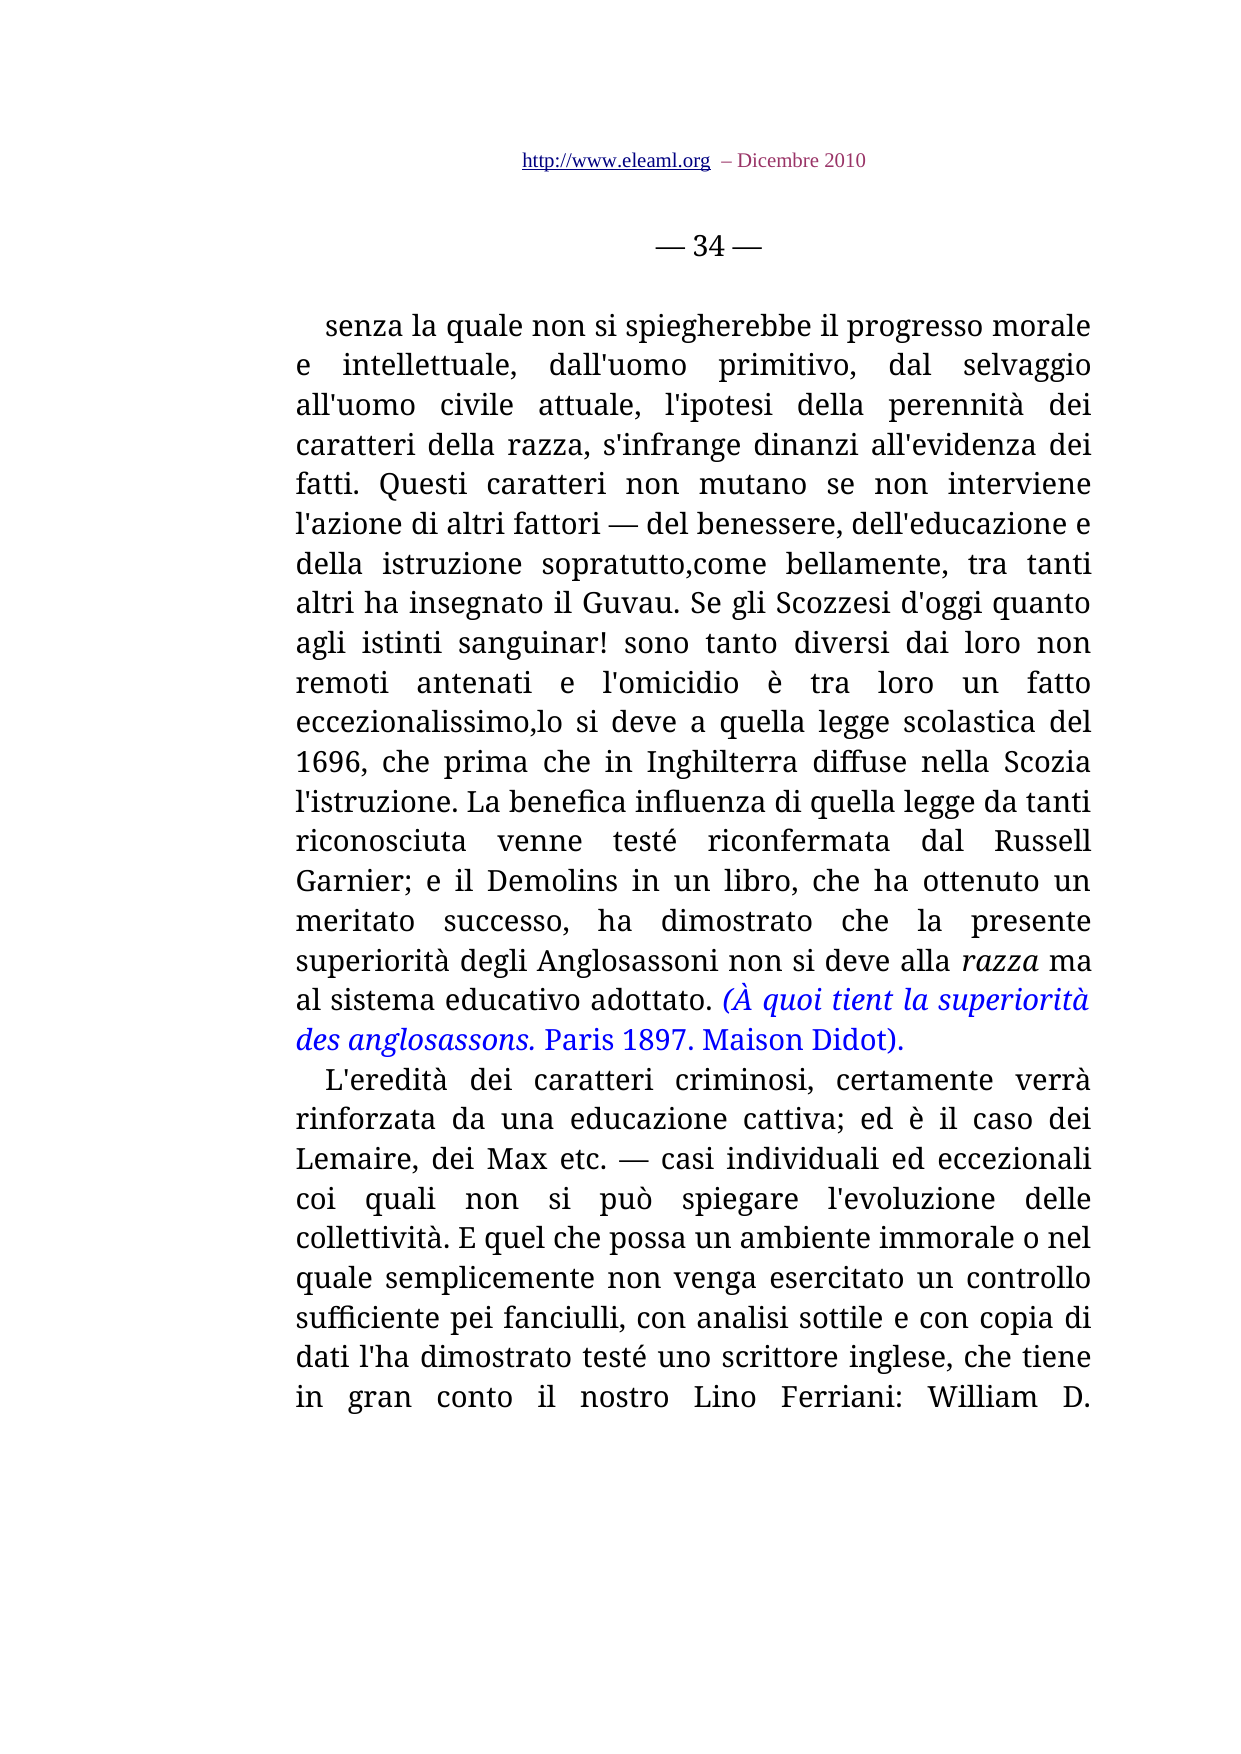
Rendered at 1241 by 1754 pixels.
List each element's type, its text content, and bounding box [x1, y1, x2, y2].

text L'eredità dei caratteri criminosi, certamente verrà rinforzata da una educazione cattiva; ed è il caso dei Lemaire, dei Max etc. — casi individuali ed eccezionali coi quali non si può spiegare l'evoluzione delle collettività. E quel che possa un ambiente immorale o nel quale semplicemente non venga esercitato un controllo sufficiente pei fanciulli, con analisi sottile e con copia di dati l'ha dimostrato testé uno scrittore inglese, che tiene in gran conto il nostro Lino Ferriani: William D. [295, 1059, 1092, 1416]
text senza la quale non si spiegherebbe il progresso morale e intellettuale, dall'uomo primitivo, dal selvaggio all'uomo civile attuale, l'ipotesi della perennità dei caratteri della razza, s'infrange dinanzi all'evidenza dei fatti. Questi caratteri non mutano se non interviene l'azione di altri fattori — del benessere, dell'educazione e della istruzione sopratutto,come bellamente, tra tanti altri ha insegnato il Guvau. Se gli Scozzesi d'oggi quanto agli istinti sanguinar! sono tanto diversi dai loro non remoti antenati e l'omicidio è tra loro un fatto eccezionalissimo,lo si deve a quella legge scolastica del 1696, che prima che in Inghilterra diffuse nella Scozia l'istruzione. La benefica influenza di quella legge da tanti riconosciuta venne testé riconfermata dal Russell Garnier; e il Demolins in un libro, che ha ottenuto un meritato successo, ha dimostrato che la presente superiorità degli Anglosassoni non si deve alla razza ma al sistema educativo adottato. (À quoi tient la superiorità des anglosassons. Paris 1897. Maison Didot). [295, 305, 1092, 1059]
text — 34 — [295, 225, 1092, 265]
